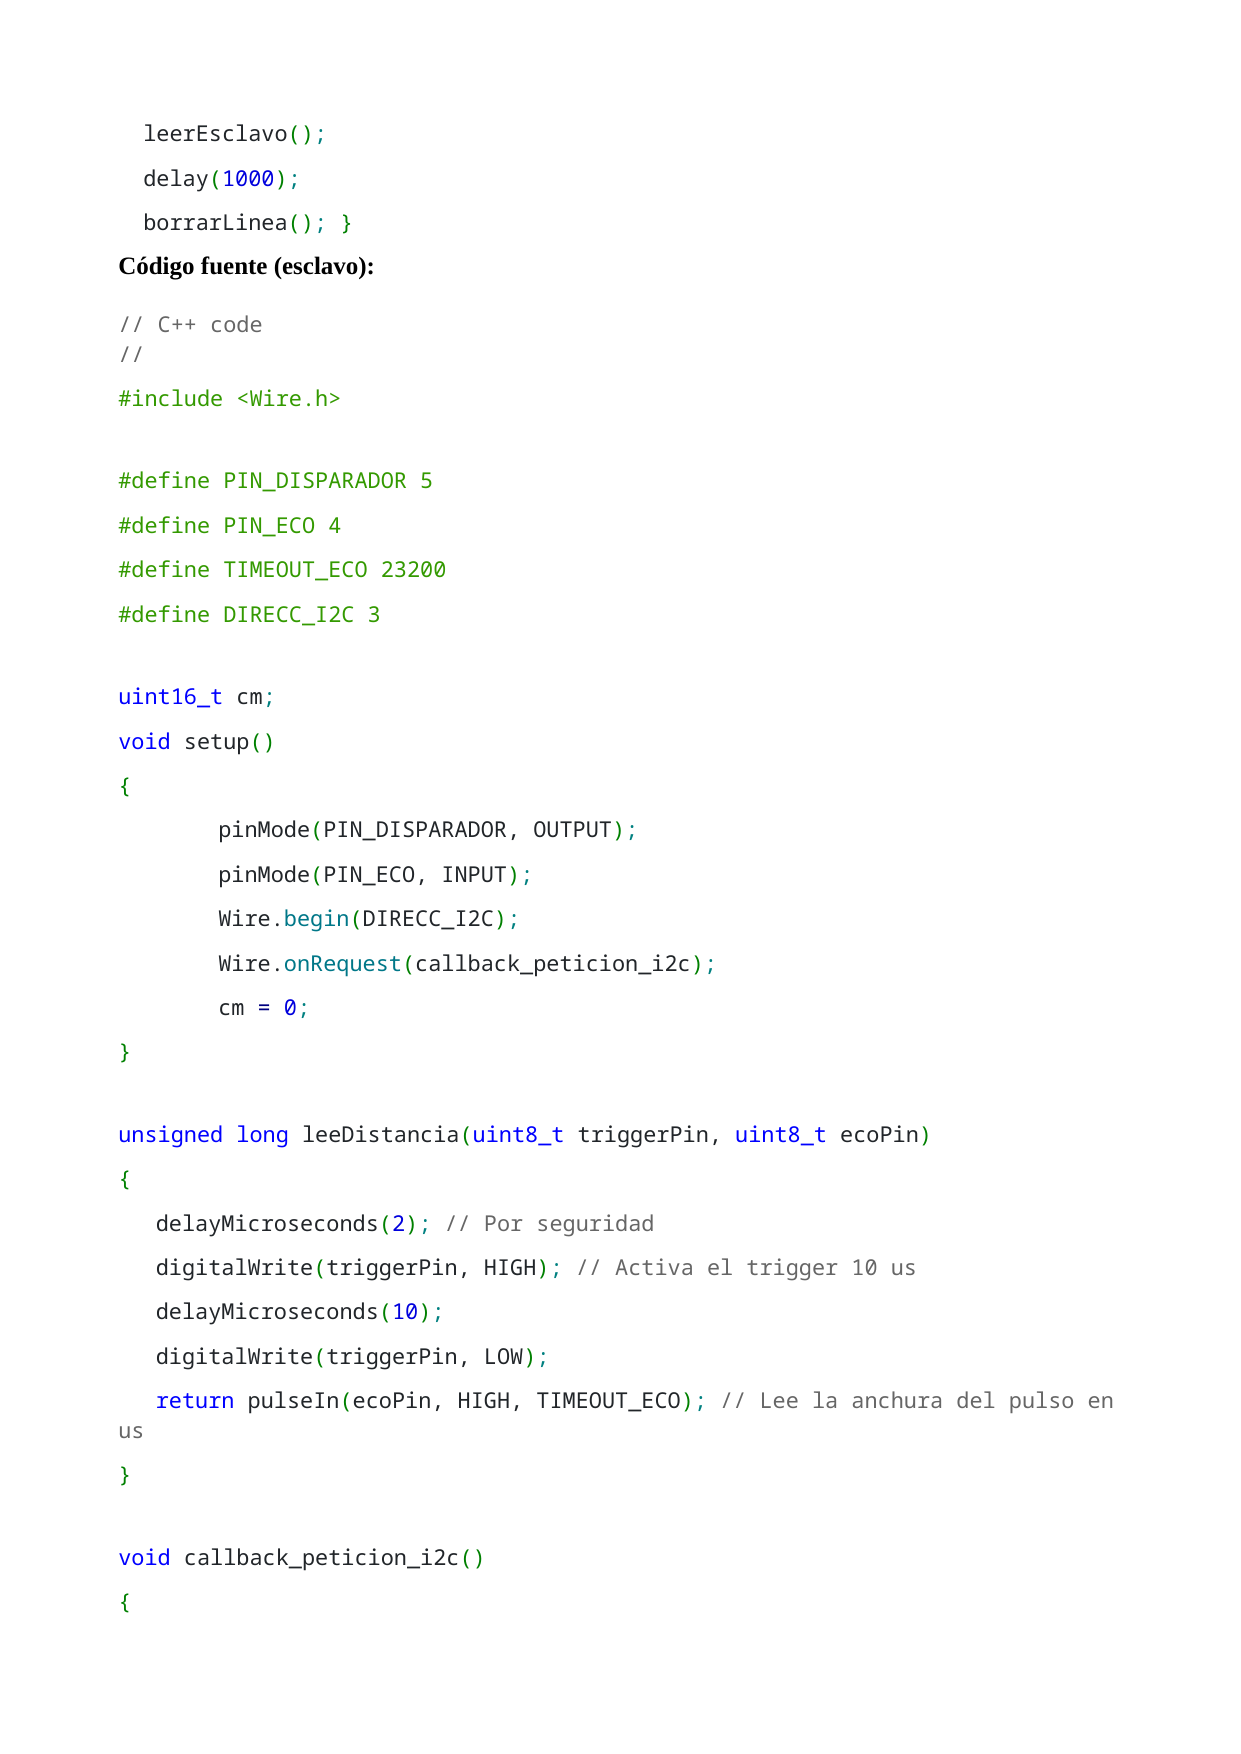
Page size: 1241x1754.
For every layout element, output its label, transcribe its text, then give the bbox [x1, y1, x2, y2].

text cm = 0; [118, 992, 1122, 1022]
text #define DIRECC_I2C 3 [118, 599, 1122, 628]
text delayMicroseconds(10); [118, 1296, 1122, 1326]
text Wire.onRequest(callback_peticion_i2c); [118, 947, 1122, 977]
text { [118, 770, 1122, 800]
text Código fuente (esclavo): [118, 251, 1122, 280]
text } [118, 1036, 1122, 1066]
text pinMode(PIN_ECO, INPUT); [118, 859, 1122, 888]
text pinMode(PIN_DISPARADOR, OUTPUT); [118, 814, 1122, 844]
text Wire.begin(DIRECC_I2C); [118, 903, 1122, 933]
text unsigned long leeDistancia(uint8_t triggerPin, uint8_t ecoPin) [118, 1119, 1122, 1149]
text // [118, 338, 1122, 368]
text return pulseIn(ecoPin, HIGH, TIMEOUT_ECO); // Lee la anchura del pulso en us [118, 1385, 1122, 1445]
text #include <Wire.h> [118, 383, 1122, 413]
text #define PIN_ECO 4 [118, 510, 1122, 540]
text delay(1000); [118, 162, 1122, 192]
text borrarLinea(); } [118, 207, 1122, 237]
text { [118, 1163, 1122, 1193]
text void setup() [118, 726, 1122, 755]
text } [118, 1459, 1122, 1489]
text digitalWrite(triggerPin, HIGH); // Activa el trigger 10 us [118, 1252, 1122, 1282]
text uint16_t cm; [118, 681, 1122, 711]
text // C++ code [118, 309, 1122, 338]
text #define TIMEOUT_ECO 23200 [118, 554, 1122, 584]
text #define PIN_DISPARADOR 5 [118, 466, 1122, 495]
text digitalWrite(triggerPin, LOW); [118, 1341, 1122, 1371]
text leerEsclavo(); [118, 118, 1122, 148]
text void callback_peticion_i2c() [118, 1542, 1122, 1572]
text { [118, 1586, 1122, 1616]
text delayMicroseconds(2); // Por seguridad [118, 1208, 1122, 1237]
